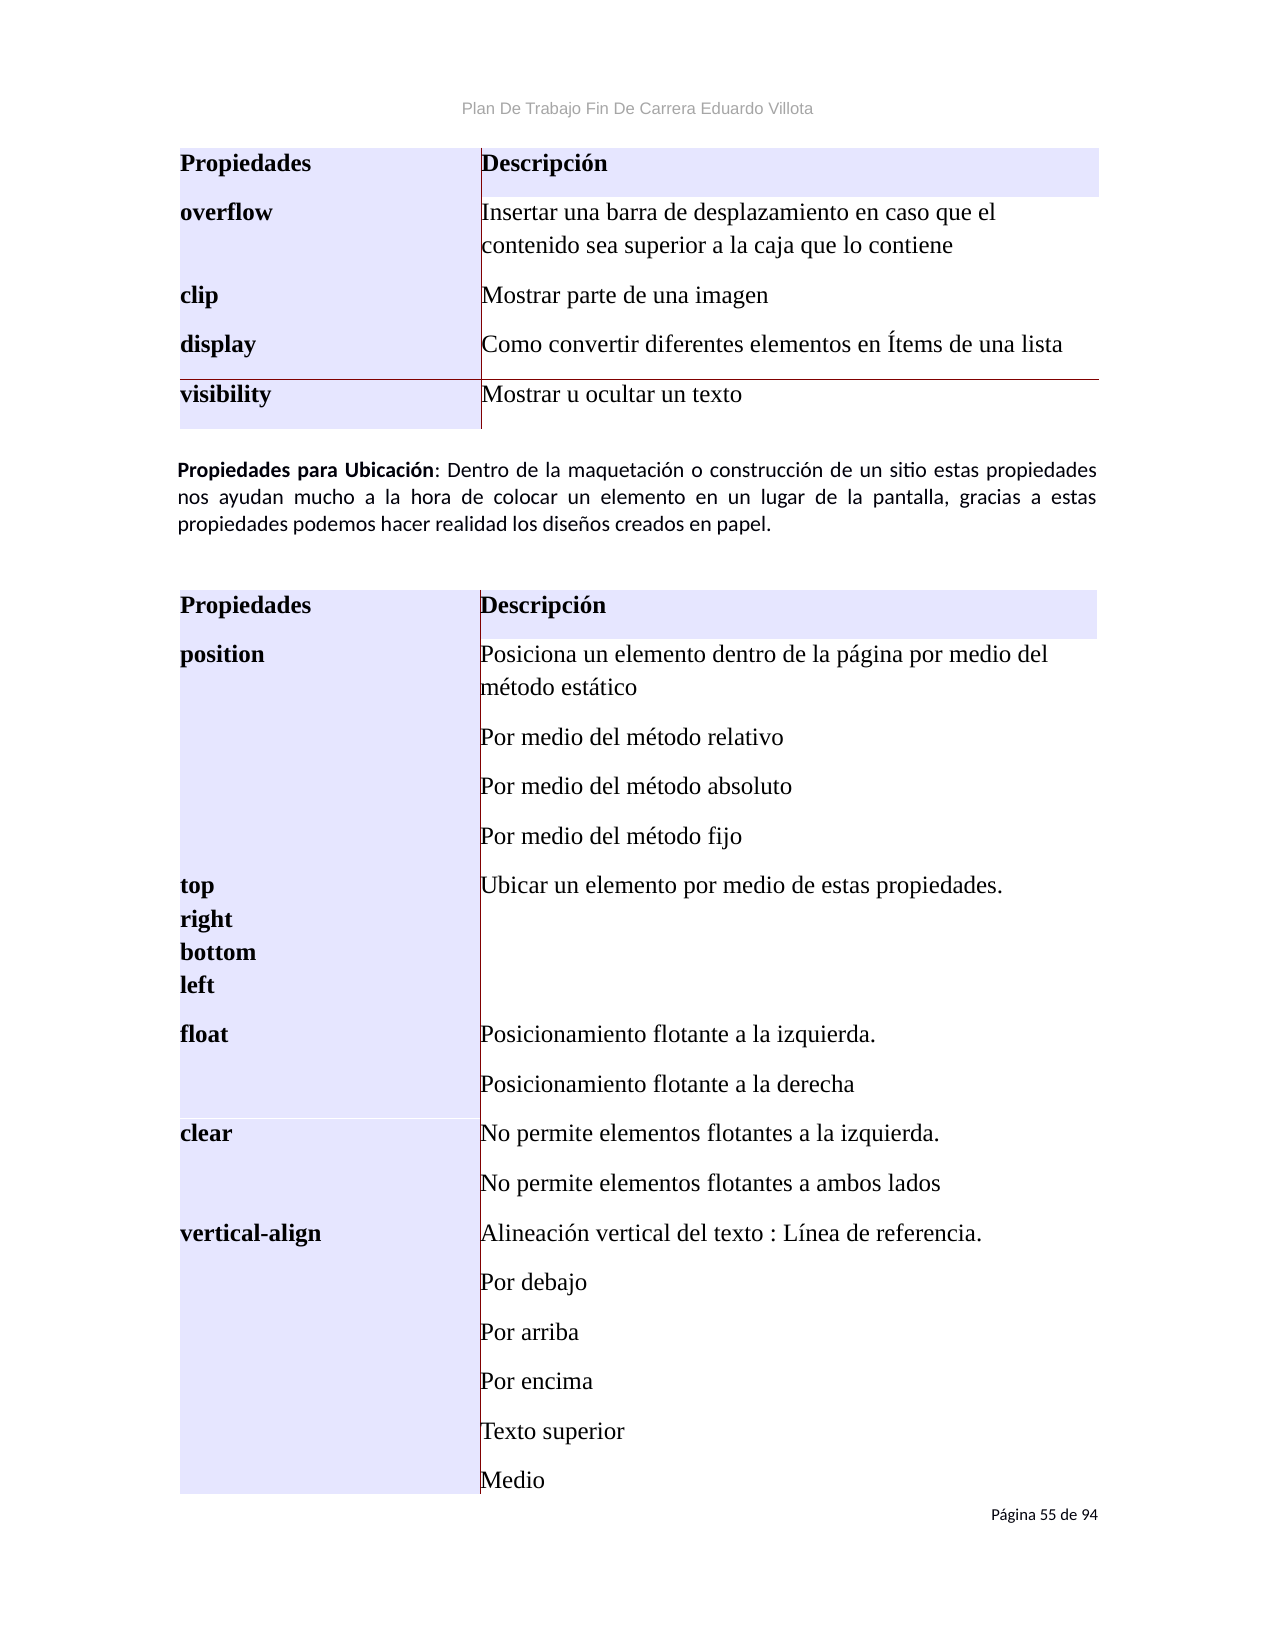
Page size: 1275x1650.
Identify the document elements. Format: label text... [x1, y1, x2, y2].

table_cell Mostrar parte de una imagen [482, 280, 1099, 329]
table_header Propiedades [180, 148, 481, 197]
table_header Propiedades [180, 590, 480, 639]
table_cell Como convertir diferentes elementos en Ítems de una lista [482, 329, 1099, 379]
table_cell Por medio del método relativo [481, 722, 1097, 771]
text Propiedades para Ubicación: Dentro de la maquetación o construcción de un sitio estas propiedades nos ayudan mucho a la hora de colocar un elemento en un lugar de la pantalla, gracias a estas propiedades podemos hacer realidad los diseños creados en papel. [177, 457, 1098, 537]
table_header Descripción [481, 590, 1097, 639]
table_cell float [180, 1019, 480, 1118]
table_cell Insertar una barra de desplazamiento en caso que el contenido sea superior a la caja que lo contiene [482, 197, 1099, 280]
table_cell vertical-align [180, 1218, 480, 1494]
table_cell Medio [481, 1466, 1097, 1494]
table_cell Posicionamiento flotante a la derecha [481, 1069, 1097, 1118]
table_cell clear [180, 1119, 480, 1218]
table_cell Por debajo [481, 1267, 1097, 1317]
table_cell Mostrar u ocultar un texto [482, 380, 1099, 429]
table_cell No permite elementos flotantes a ambos lados [481, 1168, 1097, 1218]
table_cell Texto superior [481, 1416, 1097, 1466]
table_cell position [180, 639, 480, 871]
table_cell No permite elementos flotantes a la izquierda. [481, 1119, 1097, 1168]
table_cell Posicionamiento flotante a la izquierda. [481, 1019, 1097, 1069]
table_cell overflow [180, 197, 481, 280]
table_cell Por encima [481, 1366, 1097, 1416]
table_cell Alineación vertical del texto : Línea de referencia. [481, 1218, 1097, 1267]
table_cell visibility [180, 380, 481, 429]
table_cell display [180, 329, 481, 379]
table_cell Por medio del método fijo [481, 821, 1097, 871]
table_cell Posiciona un elemento dentro de la página por medio del método estático [481, 639, 1097, 722]
table_cell Ubicar un elemento por medio de estas propiedades. [481, 871, 1097, 1019]
table_header Descripción [482, 148, 1099, 197]
table_cell Por arriba [481, 1317, 1097, 1366]
table_cell Por medio del método absoluto [481, 771, 1097, 821]
table_cell clip [180, 280, 481, 329]
table_cell top right bottom left [180, 871, 480, 1019]
